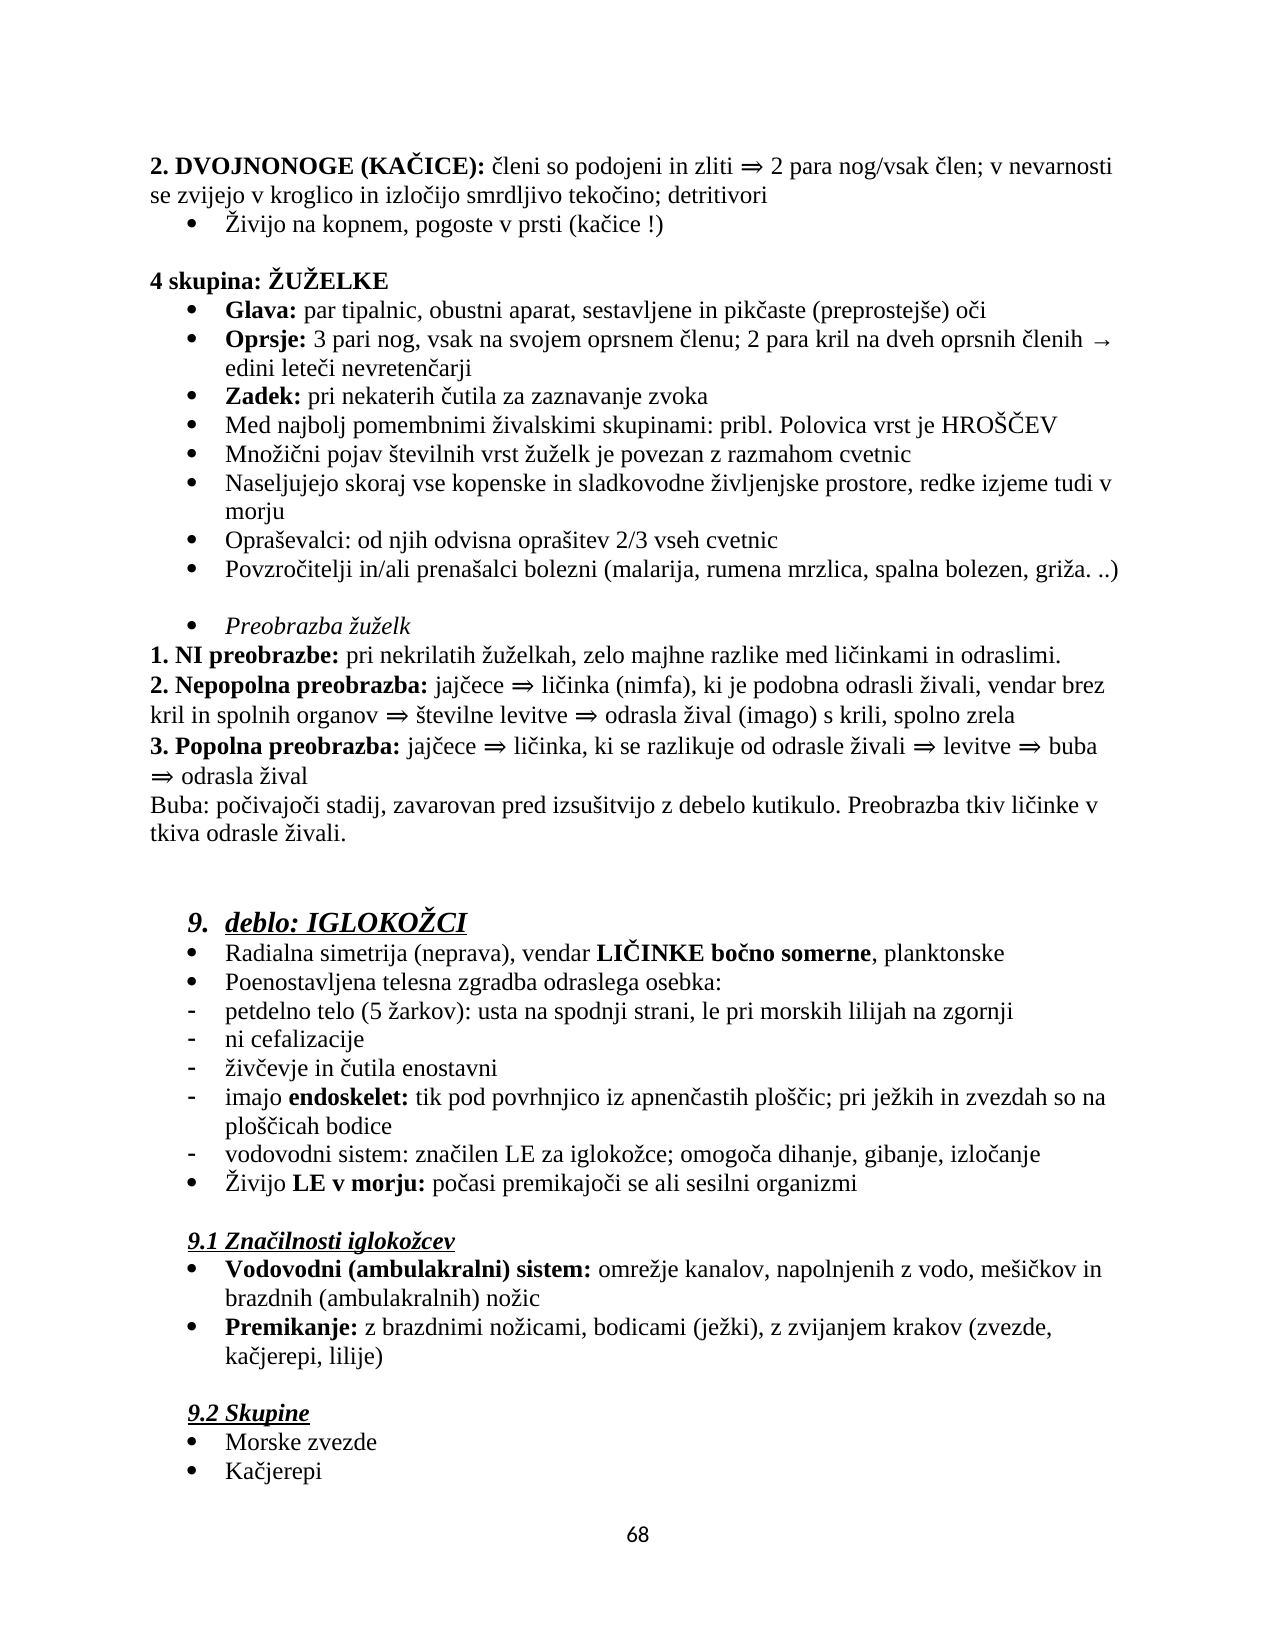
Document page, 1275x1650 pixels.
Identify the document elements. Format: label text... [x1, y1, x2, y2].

list Množični pojav številnih vrst žuželk je povezan z razmahom cvetnic [187, 439, 1125, 468]
text 2. DVOJNONOGE (KAČICE): členi so podojeni in zliti ⇒ 2 para nog/vsak člen; v nevarnosti se zvijejo v kroglico in izločijo smrdljivo tekočino; detritivori [150, 150, 1125, 209]
text 1. NI preobrazbe: pri nekrilatih žuželkah, zelo majhne razlike med ličinkami in odraslimi. [150, 640, 1125, 669]
list Vodovodni (ambulakralni) sistem: omrežje kanalov, napolnjenih z vodo, mešičkov in brazdnih (ambulakralnih) nožic [187, 1254, 1125, 1312]
list ni cefalizacije [187, 1024, 1125, 1053]
list Med najbolj pomembnimi živalskimi skupinami: pribl. Polovica vrst je HROŠČEV [187, 410, 1125, 439]
list Preobrazba žuželk [187, 611, 1125, 640]
list Zadek: pri nekaterih čutila za zaznavanje zvoka [187, 381, 1125, 410]
list živčevje in čutila enostavni [187, 1053, 1125, 1082]
text 9.1 Značilnosti iglokožcev [150, 1226, 1125, 1254]
text Buba: počivajoči stadij, zavarovan pred izsušitvijo z debelo kutikulo. Preobrazba tkiv ličinke v tkiva odrasle živali. [150, 790, 1125, 847]
list vodovodni sistem: značilen LE za iglokožce; omogoča dihanje, gibanje, izločanje [187, 1139, 1125, 1168]
list petdelno telo (5 žarkov): usta na spodnji strani, le pri morskih lilijah na zgornji [187, 996, 1125, 1024]
list Morske zvezde [187, 1427, 1125, 1456]
text 2. Nepopolna preobrazba: jajčece ⇒ ličinka (nimfa), ki je podobna odrasli živali, vendar brez kril in spolnih organov ⇒ številne levitve ⇒ odrasla žival (imago) s krili, spolno zrela [150, 669, 1125, 729]
list Povzročitelji in/ali prenašalci bolezni (malarija, rumena mrzlica, spalna bolezen, griža. ..) [187, 554, 1125, 583]
list Opraševalci: od njih odvisna oprašitev 2/3 vseh cvetnic [187, 525, 1125, 554]
text 4 skupina: ŽUŽELKE [150, 266, 1125, 295]
list Kačjerepi [187, 1456, 1125, 1484]
list Radialna simetrija (neprava), vendar LIČINKE bočno somerne, planktonske [187, 938, 1125, 967]
list Poenostavljena telesna zgradba odraslega osebka: [187, 967, 1125, 996]
list imajo endoskelet: tik pod povrhnjico iz apnenčastih ploščic; pri ježkih in zvezdah so na ploščicah bodice [187, 1082, 1125, 1139]
list Oprsje: 3 pari nog, vsak na svojem oprsnem členu; 2 para kril na dveh oprsnih členih → edini leteči nevretenčarji [187, 324, 1125, 381]
text 3. Popolna preobrazba: jajčece ⇒ ličinka, ki se razlikuje od odrasle živali ⇒ levitve ⇒ buba ⇒ odrasla žival [150, 729, 1125, 790]
list Premikanje: z brazdnimi nožicami, bodicami (ježki), z zvijanjem krakov (zvezde, kačjerepi, lilije) [187, 1312, 1125, 1369]
list Živijo LE v morju: počasi premikajoči se ali sesilni organizmi [187, 1168, 1125, 1197]
list deblo: IGLOKOŽCI [187, 905, 1125, 938]
list Naseljujejo skoraj vse kopenske in sladkovodne življenjske prostore, redke izjeme tudi v morju [187, 468, 1125, 525]
list Glava: par tipalnic, obustni aparat, sestavljene in pikčaste (preprostejše) oči [187, 295, 1125, 324]
text 9.2 Skupine [150, 1398, 1125, 1427]
list Živijo na kopnem, pogoste v prsti (kačice !) [187, 209, 1125, 238]
